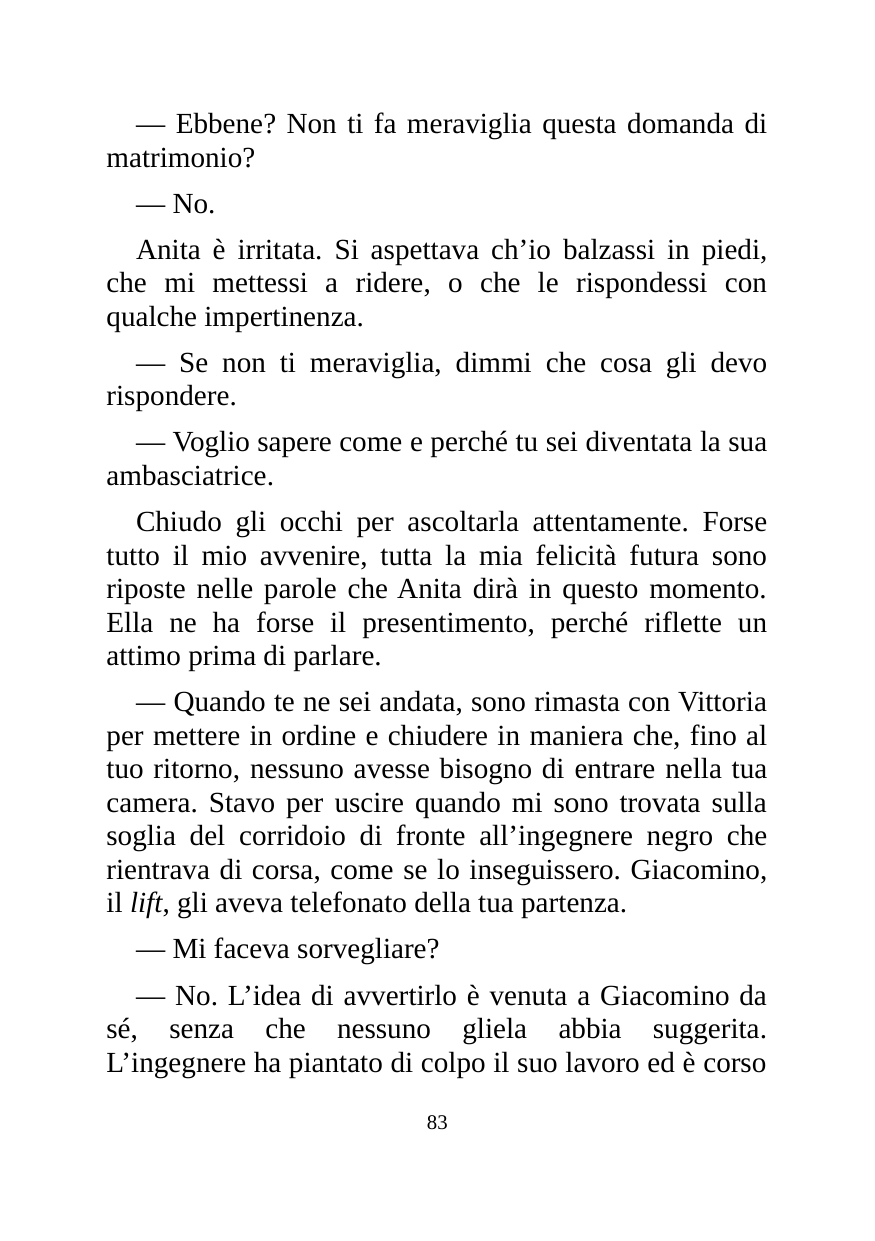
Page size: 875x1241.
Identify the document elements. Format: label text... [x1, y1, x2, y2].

text — Ebbene? Non ti fa meraviglia questa domanda di matrimonio? [106, 106, 768, 173]
text — Voglio sapere come e perché tu sei diventata la sua ambasciatrice. [106, 424, 768, 492]
text — No. [106, 186, 768, 219]
text — No. L’idea di avvertirlo è venuta a Giacomino da sé, senza che nessuno gliela abbia suggerita. L’ingegnere ha piantato di colpo il suo lavoro ed è corso [106, 978, 768, 1078]
text — Mi faceva sorvegliare? [106, 932, 768, 965]
text — Quando te ne sei andata, sono rimasta con Vittoria per mettere in ordine e chiudere in maniera che, fino al tuo ritorno, nessuno avesse bisogno di entrare nella tua camera. Stavo per uscire quando mi sono trovata sulla soglia del corridoio di fronte all’ingegnere negro che rientrava di corsa, come se lo inseguissero. Giacomino, il lift, gli aveva telefonato della tua partenza. [106, 684, 768, 919]
text — Se non ti meraviglia, dimmi che cosa gli devo rispondere. [106, 345, 768, 412]
text Chiudo gli occhi per ascoltarla attentamente. Forse tutto il mio avvenire, tutta la mia felicità futura sono riposte nelle parole che Anita dirà in questo momento. Ella ne ha forse il presentimento, perché riflette un attimo prima di parlare. [106, 504, 768, 672]
text Anita è irritata. Si aspettava ch’io balzassi in piedi, che mi mettessi a ridere, o che le rispondessi con qualche impertinenza. [106, 232, 768, 332]
